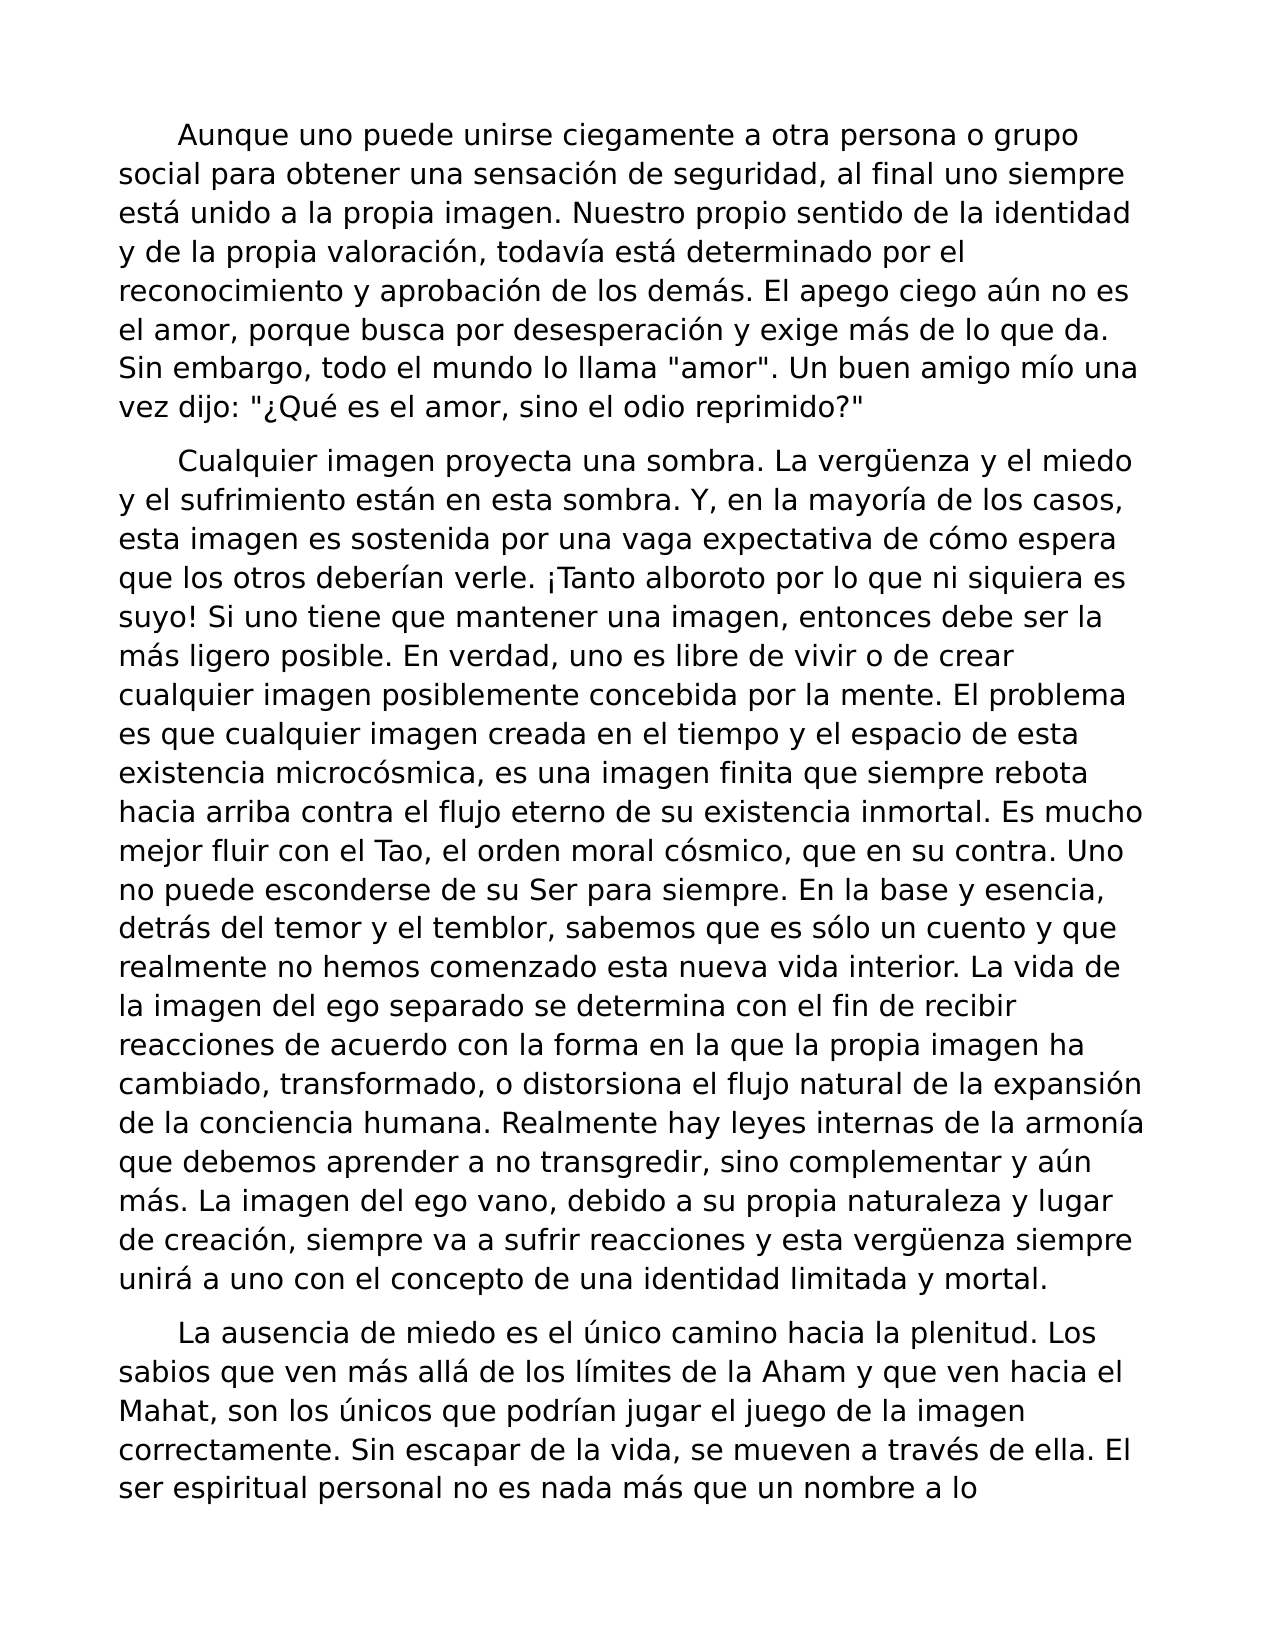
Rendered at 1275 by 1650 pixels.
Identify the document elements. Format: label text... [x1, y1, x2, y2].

text Aunque uno puede unirse ciegamente a otra persona o grupo social para obtener una sensación de seguridad, al final uno siempre está unido a la propia imagen. Nuestro propio sentido de la identidad y de la propia valoración, todavía está determinado por el reconocimiento y aprobación de los demás. El apego ciego aún no es el amor, porque busca por desesperación y exige más de lo que da. Sin embargo, todo el mundo lo llama "amor". Un buen amigo mío una vez dijo: "¿Qué es el amor, sino el odio reprimido?" [118, 118, 1157, 425]
text La ausencia de miedo es el único camino hacia la plenitud. Los sabios que ven más allá de los límites de la Aham y que ven hacia el Mahat, son los únicos que podrían jugar el juego de la imagen correctamente. Sin escapar de la vida, se mueven a través de ella. El ser espiritual personal no es nada más que un nombre a lo [118, 1316, 1157, 1506]
text Cualquier imagen proyecta una sombra. La vergüenza y el miedo y el sufrimiento están en esta sombra. Y, en la mayoría de los casos, esta imagen es sostenida por una vaga expectativa de cómo espera que los otros deberían verle. ¡Tanto alboroto por lo que ni siquiera es suyo! Si uno tiene que mantener una imagen, entonces debe ser la más ligero posible. En verdad, uno es libre de vivir o de crear cualquier imagen posiblemente concebida por la mente. El problema es que cualquier imagen creada en el tiempo y el espacio de esta existencia microcósmica, es una imagen finita que siempre rebota hacia arriba contra el flujo eterno de su existencia inmortal. Es mucho mejor fluir con el Tao, el orden moral cósmico, que en su contra. Uno no puede esconderse de su Ser para siempre. En la base y esencia, detrás del temor y el temblor, sabemos que es sólo un cuento y que realmente no hemos comenzado esta nueva vida interior. La vida de la imagen del ego separado se determina con el fin de recibir reacciones de acuerdo con la forma en la que la propia imagen ha cambiado, transformado, o distorsiona el flujo natural de la expansión de la conciencia humana. Realmente hay leyes internas de la armonía que debemos aprender a no transgredir, sino complementar y aún más. La imagen del ego vano, debido a su propia naturaleza y lugar de creación, siempre va a sufrir reacciones y esta vergüenza siempre unirá a uno con el concepto de una identidad limitada y mortal. [118, 444, 1157, 1296]
